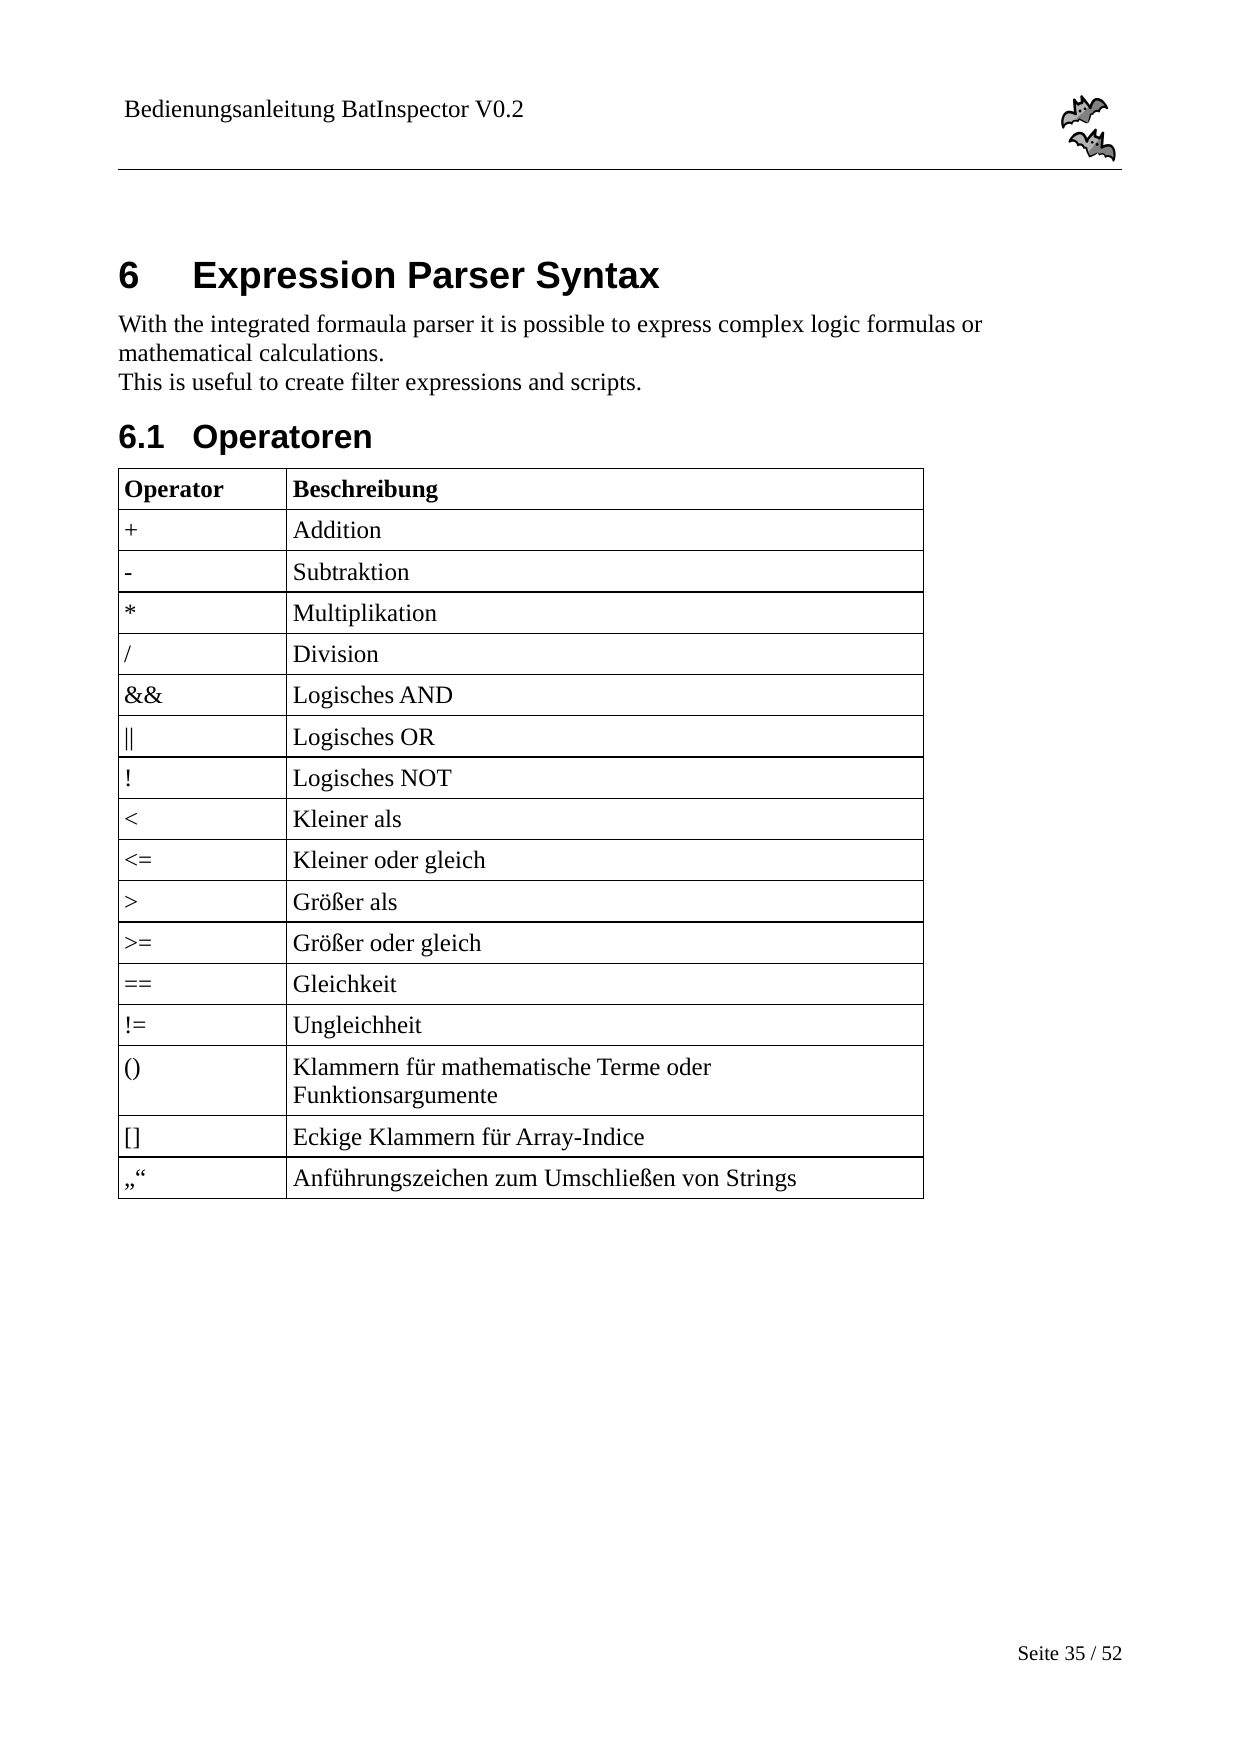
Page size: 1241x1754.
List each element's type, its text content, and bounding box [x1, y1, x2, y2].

table_cell Division [287, 634, 923, 674]
table_cell Ungleichheit [287, 1005, 923, 1045]
table_cell Subtraktion [287, 551, 923, 591]
table_cell != [119, 1005, 286, 1045]
table_cell < [119, 799, 286, 839]
table_cell Multiplikation [287, 593, 923, 633]
table_cell [] [119, 1116, 286, 1156]
table_cell Größer als [287, 881, 923, 921]
table_cell Kleiner oder gleich [287, 840, 923, 880]
table_cell / [119, 634, 286, 674]
table_cell Logisches OR [287, 716, 923, 756]
table_cell - [119, 551, 286, 591]
table_cell Gleichkeit [287, 964, 923, 1004]
text This is useful to create filter expressions and scripts. [118, 367, 1122, 396]
table_cell Größer oder gleich [287, 923, 923, 963]
table_cell Kleiner als [287, 799, 923, 839]
table_cell „“ [119, 1158, 286, 1198]
table_header Beschreibung [287, 469, 923, 509]
table_cell ! [119, 758, 286, 798]
table_cell && [119, 675, 286, 715]
table_cell + [119, 510, 286, 550]
table_cell Logisches NOT [287, 758, 923, 798]
subtitle Operatoren [118, 416, 1122, 455]
table_cell == [119, 964, 286, 1004]
table_cell >= [119, 923, 286, 963]
table_cell <= [119, 840, 286, 880]
table_cell Logisches AND [287, 675, 923, 715]
table_cell Addition [287, 510, 923, 550]
table_cell || [119, 716, 286, 756]
table_header Operator [119, 469, 286, 509]
table_cell Anführungszeichen zum Umschließen von Strings [287, 1158, 923, 1198]
table_cell * [119, 593, 286, 633]
table_cell Eckige Klammern für Array-Indice [287, 1116, 923, 1156]
subtitle Expression Parser Syntax [118, 253, 1122, 297]
table_cell () [119, 1046, 286, 1115]
table_cell Klammern für mathematische Terme oder Funktionsargumente [287, 1046, 923, 1115]
text With the integrated formaula parser it is possible to express complex logic formulas or mathematical calculations. [118, 309, 1122, 367]
picture [1057, 95, 1120, 162]
table_cell > [119, 881, 286, 921]
